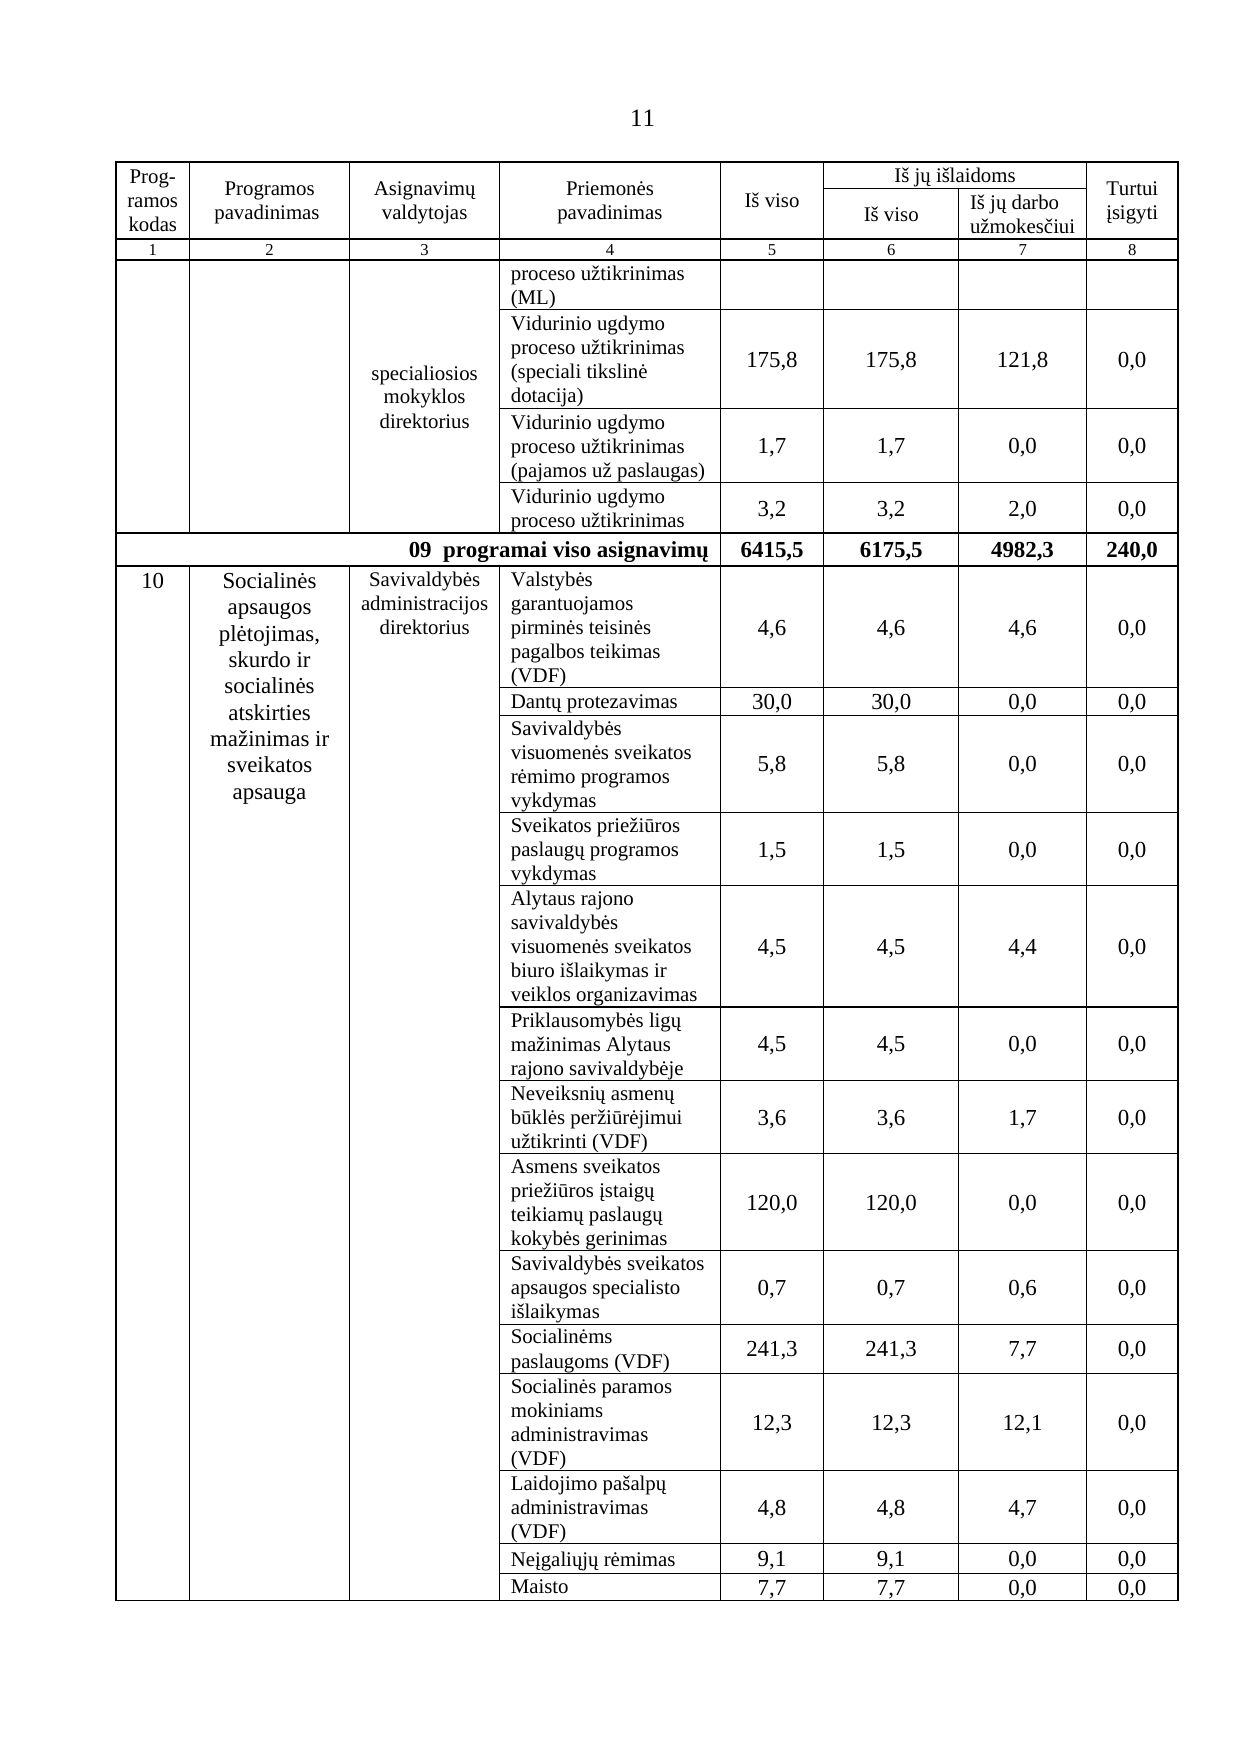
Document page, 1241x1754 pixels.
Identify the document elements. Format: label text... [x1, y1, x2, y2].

table_cell 4982,3 [959, 534, 1086, 565]
table_cell 8 [1087, 240, 1177, 259]
table_cell 3,6 [721, 1081, 823, 1153]
table_cell 4,7 [959, 1471, 1086, 1543]
table_cell 0,7 [721, 1251, 823, 1323]
table_cell 4,5 [824, 886, 958, 1006]
table_cell Priklausomybės ligų mažinimas Alytaus rajono savivaldybėje [500, 1008, 720, 1080]
table_cell 0,0 [1087, 1154, 1177, 1250]
table_cell 2,0 [959, 483, 1086, 532]
table_cell 7,7 [959, 1325, 1086, 1373]
table_cell proceso užtikrinimas (ML) [500, 261, 720, 309]
table_cell 1,7 [959, 1081, 1086, 1153]
table_cell 7 [959, 240, 1086, 259]
table_cell 0,0 [1087, 886, 1177, 1006]
table_cell 6415,5 [721, 534, 823, 565]
table_cell Iš viso [824, 189, 958, 238]
table_cell Savivaldybės visuomenės sveikatos rėmimo programos vykdymas [500, 716, 720, 812]
table_cell Socialinėms paslaugoms (VDF) [500, 1325, 720, 1373]
table_cell 30,0 [721, 688, 823, 714]
table_cell 0,0 [1087, 688, 1177, 714]
table_cell Savivaldybės administracijos direktorius [350, 567, 499, 1600]
table_cell Vidurinio ugdymo proceso užtikrinimas (speciali tikslinė dotacija) [500, 310, 720, 407]
table_cell [824, 261, 958, 309]
table_cell 4,4 [959, 886, 1086, 1006]
table_cell 0,0 [959, 1008, 1086, 1080]
table_header Iš jų išlaidoms [824, 163, 1086, 187]
table_cell 12,3 [721, 1374, 823, 1470]
table_cell 1,7 [721, 409, 823, 482]
table_cell 0,0 [1087, 1471, 1177, 1543]
table_cell 3 [350, 240, 499, 259]
table_header Asignavimų valdytojas [350, 163, 499, 238]
table_cell 4,6 [959, 567, 1086, 687]
table_cell Socialinės apsaugos plėtojimas, skurdo ir socialinės atskirties mažinimas ir sveikatos apsauga [190, 567, 349, 1600]
table_cell Neveiksnių asmenų būklės peržiūrėjimui užtikrinti (VDF) [500, 1081, 720, 1153]
table_cell Laidojimo pašalpų administravimas (VDF) [500, 1471, 720, 1543]
table_cell 0,0 [959, 1544, 1086, 1573]
table_cell 30,0 [824, 688, 958, 714]
table_cell 175,8 [824, 310, 958, 407]
table_cell 3,6 [824, 1081, 958, 1153]
table_cell 5,8 [721, 716, 823, 812]
table_cell Socialinės paramos mokiniams administravimas (VDF) [500, 1374, 720, 1470]
table_cell 4,5 [721, 1008, 823, 1080]
table_cell Vidurinio ugdymo proceso užtikrinimas [500, 483, 720, 532]
table_cell 4,8 [721, 1471, 823, 1543]
table_cell 0,0 [1087, 310, 1177, 407]
table_cell 4,5 [721, 886, 823, 1006]
table_cell 120,0 [824, 1154, 958, 1250]
table_cell 0,0 [1087, 813, 1177, 885]
table_cell 5,8 [824, 716, 958, 812]
table_cell 0,0 [1087, 1081, 1177, 1153]
table_cell 0,0 [1087, 567, 1177, 687]
table_cell 0,0 [959, 1154, 1086, 1250]
table_cell 0,0 [959, 688, 1086, 714]
table_cell 10 [117, 567, 189, 1600]
table_cell 2 [190, 240, 349, 259]
table_cell 0,0 [959, 1574, 1086, 1600]
table_cell 09 programai viso asignavimų [117, 534, 720, 565]
table_cell 3,2 [824, 483, 958, 532]
table_cell 12,1 [959, 1374, 1086, 1470]
table_cell 0,0 [1087, 716, 1177, 812]
table_cell 9,1 [824, 1544, 958, 1573]
table_cell 7,7 [721, 1574, 823, 1600]
table_cell 241,3 [824, 1325, 958, 1373]
table_cell 4,5 [824, 1008, 958, 1080]
table_cell 0,0 [1087, 1325, 1177, 1373]
table_cell 175,8 [721, 310, 823, 407]
table_cell 0,0 [959, 409, 1086, 482]
table_cell 6175,5 [824, 534, 958, 565]
table_cell Valstybės garantuojamos pirminės teisinės pagalbos teikimas (VDF) [500, 567, 720, 687]
table_cell Vidurinio ugdymo proceso užtikrinimas (pajamos už paslaugas) [500, 409, 720, 482]
table_cell 12,3 [824, 1374, 958, 1470]
table_cell 0,0 [1087, 1574, 1177, 1600]
table_header Iš viso [721, 163, 823, 238]
table_cell 1 [117, 240, 189, 259]
table_cell 3,2 [721, 483, 823, 532]
table_cell 5 [721, 240, 823, 259]
table_cell [190, 261, 349, 532]
table_cell 0,0 [1087, 483, 1177, 532]
table_cell 0,7 [824, 1251, 958, 1323]
table_cell 0,0 [1087, 1544, 1177, 1573]
table_cell 0,0 [959, 716, 1086, 812]
table_cell 240,0 [1087, 534, 1177, 565]
table_cell 0,0 [1087, 1008, 1177, 1080]
table_cell Neįgaliųjų rėmimas [500, 1544, 720, 1573]
table_cell specialiosios mokyklos direktorius [350, 261, 499, 532]
table_cell Maisto [500, 1574, 720, 1600]
table_cell [959, 261, 1086, 309]
table_cell 1,5 [721, 813, 823, 885]
table_cell Dantų protezavimas [500, 688, 720, 714]
table_cell [721, 261, 823, 309]
table_cell 4,6 [721, 567, 823, 687]
table_header Prog-ramos kodas [117, 163, 189, 238]
table_cell 4 [500, 240, 720, 259]
table_header Turtui įsigyti [1087, 163, 1177, 238]
table_cell 0,6 [959, 1251, 1086, 1323]
table_cell Iš jų darbo užmokesčiui [959, 189, 1086, 238]
table_header Programos pavadinimas [190, 163, 349, 238]
table_cell 6 [824, 240, 958, 259]
table_cell [1087, 261, 1177, 309]
table_cell Asmens sveikatos priežiūros įstaigų teikiamų paslaugų kokybės gerinimas [500, 1154, 720, 1250]
table_header Priemonės pavadinimas [500, 163, 720, 238]
table_cell 1,5 [824, 813, 958, 885]
table_cell 4,6 [824, 567, 958, 687]
table_cell 4,8 [824, 1471, 958, 1543]
table_cell Savivaldybės sveikatos apsaugos specialisto išlaikymas [500, 1251, 720, 1323]
table_cell 7,7 [824, 1574, 958, 1600]
table_cell 1,7 [824, 409, 958, 482]
table_cell 0,0 [1087, 1251, 1177, 1323]
table_cell 120,0 [721, 1154, 823, 1250]
table_cell 0,0 [1087, 1374, 1177, 1470]
table_cell 121,8 [959, 310, 1086, 407]
table_cell Alytaus rajono savivaldybės visuomenės sveikatos biuro išlaikymas ir veiklos organizavimas [500, 886, 720, 1006]
table_cell 241,3 [721, 1325, 823, 1373]
table_cell [117, 261, 189, 532]
table_cell 9,1 [721, 1544, 823, 1573]
table_cell Sveikatos priežiūros paslaugų programos vykdymas [500, 813, 720, 885]
table_cell 0,0 [1087, 409, 1177, 482]
table_cell 0,0 [959, 813, 1086, 885]
